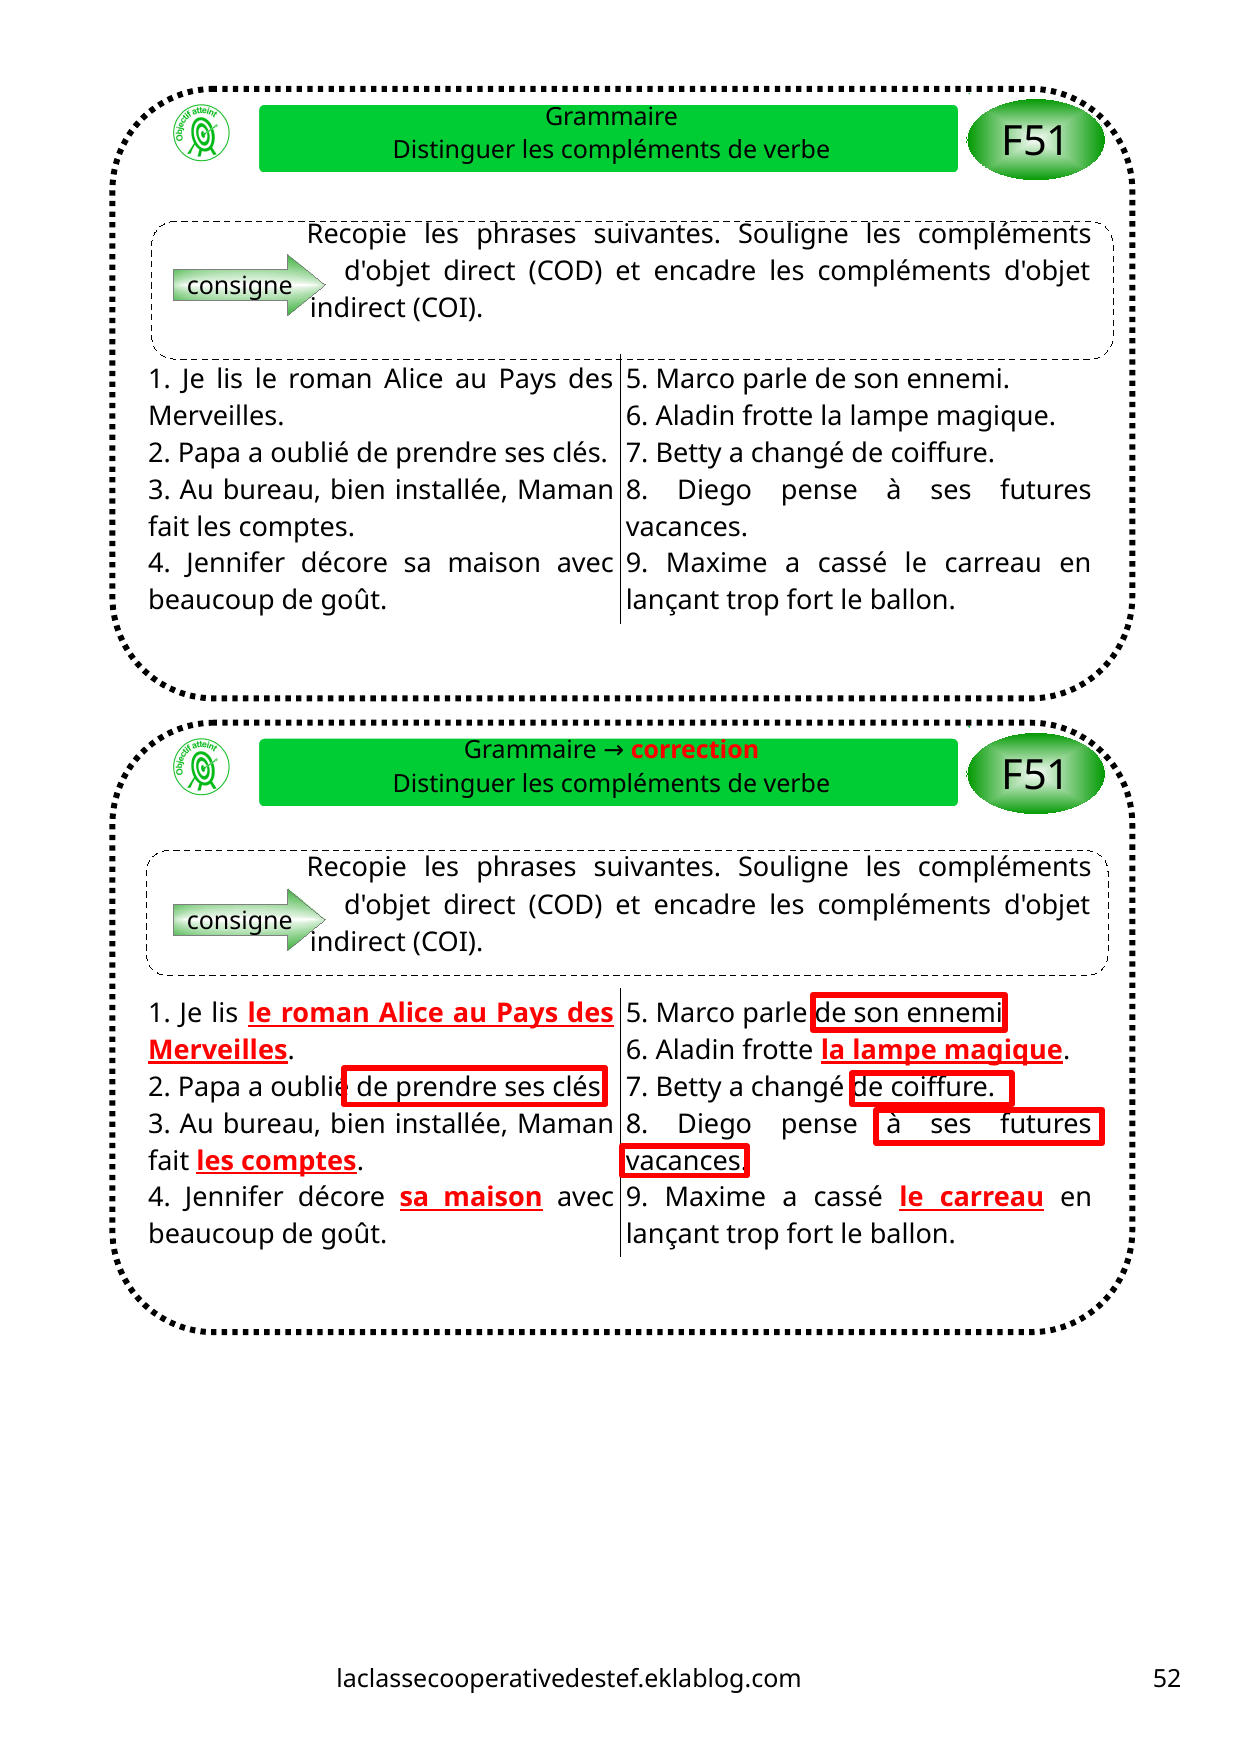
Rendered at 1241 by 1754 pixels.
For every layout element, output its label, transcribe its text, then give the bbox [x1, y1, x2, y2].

table_cell [101, 172, 142, 206]
table_cell [976, 162, 991, 172]
table_header [253, 64, 970, 90]
table_cell [101, 624, 142, 669]
table_header [101, 698, 142, 726]
table_header [101, 64, 142, 92]
table_cell [142, 965, 1098, 988]
table_cell [101, 988, 142, 1257]
table_header [1139, 698, 1181, 726]
table_cell [59, 624, 101, 669]
table_cell Recopie les phrases suivantes. Souligne les compléments d'objet direct (COD) et encadre les compléments d'objet indirect (COI). [142, 840, 1098, 965]
table_cell [59, 206, 101, 331]
table_cell [101, 331, 142, 354]
table_header [253, 698, 970, 724]
table_header [59, 698, 101, 726]
table_cell [1098, 988, 1139, 1257]
table_cell [1139, 624, 1181, 669]
table_cell [101, 1257, 142, 1303]
table_cell [101, 726, 142, 806]
table_cell [59, 1257, 101, 1303]
table_cell [59, 172, 101, 206]
table_cell [59, 93, 101, 172]
table_cell [1098, 172, 1139, 206]
table_cell [970, 806, 1098, 840]
table_cell 1. Je lis le roman Alice au Pays des Merveilles. 2. Papa a oublié de prendre ses clés. 3. Au bureau, bien installée, Maman fait les comptes. 4. Jennifer décore sa maison avec beaucoup de goût. [142, 988, 620, 1257]
table_cell [1139, 93, 1181, 172]
table_cell [59, 726, 101, 806]
table_cell [142, 331, 1098, 354]
table_cell [1098, 726, 1139, 806]
table_cell [142, 1257, 248, 1303]
table_cell [1139, 206, 1181, 331]
table_cell [1025, 767, 1041, 780]
table_cell [1098, 206, 1139, 331]
table_cell [101, 206, 142, 331]
table_cell [970, 172, 1098, 206]
table_cell [1139, 172, 1181, 206]
table_cell [1030, 767, 1047, 780]
table_cell [1139, 726, 1181, 806]
table_cell [1098, 840, 1139, 965]
table_cell [991, 624, 1098, 669]
table_header [142, 64, 252, 92]
table_cell [1098, 354, 1139, 623]
table_cell [1098, 965, 1139, 988]
table_cell [59, 331, 101, 354]
table_cell [253, 818, 970, 840]
table_cell [1139, 988, 1181, 1257]
table_cell [1098, 624, 1139, 669]
table_cell 5. Marco parle de son ennemi. 6. Aladin frotte la lampe magique. 7. Betty a changé de coiffure. 8. Diego pense à ses futures vacances. 9. Maxime a cassé le carreau en lançant trop fort le ballon. [621, 354, 1098, 623]
table_cell 1. Je lis le roman Alice au Pays des Merveilles. 2. Papa a oublié de prendre ses clés. 3. Au bureau, bien installée, Maman fait les comptes. 4. Jennifer décore sa maison avec beaucoup de goût. [142, 354, 620, 623]
table_cell [1139, 354, 1181, 623]
table_cell [1139, 965, 1181, 988]
table_cell [1098, 93, 1139, 172]
table_header [59, 64, 101, 92]
table_header [970, 698, 1098, 726]
table_cell [1139, 331, 1181, 354]
table_cell [1098, 1257, 1139, 1303]
table_header [1098, 698, 1139, 726]
table_cell [142, 624, 248, 669]
table_cell [1081, 794, 1098, 806]
table_header [1139, 64, 1181, 92]
table_cell [59, 988, 101, 1257]
table_cell [59, 965, 101, 988]
table_cell [101, 840, 142, 965]
table_cell [142, 93, 248, 172]
table_cell [1081, 160, 1098, 172]
table_cell [59, 840, 101, 965]
table_cell [248, 1257, 991, 1303]
table_header [1098, 64, 1139, 92]
table_cell [101, 354, 142, 623]
table_cell [253, 184, 970, 206]
table_header [970, 64, 1098, 92]
table_cell [1139, 1257, 1181, 1303]
table_cell Grammaire → correction Distinguer les compléments de verbe [260, 739, 958, 806]
table_cell [1139, 806, 1181, 840]
table_cell Recopie les phrases suivantes. Souligne les compléments d'objet direct (COD) et encadre les compléments d'objet indirect (COI). [142, 206, 1098, 331]
table_cell [59, 354, 101, 623]
table_cell [101, 93, 142, 172]
table_cell [970, 93, 1098, 120]
table_cell [142, 726, 248, 806]
table_cell [1098, 806, 1139, 840]
table_cell [970, 726, 1098, 752]
table_cell Grammaire Distinguer les compléments de verbe [260, 105, 958, 172]
table_cell [101, 806, 142, 840]
table_cell [976, 795, 991, 806]
table_cell [1139, 840, 1181, 965]
table_cell [59, 806, 101, 840]
table_cell [101, 965, 142, 988]
picture [172, 102, 232, 163]
table_cell 5. Marco parle de son ennemi. 6. Aladin frotte la lampe magique. 7. Betty a changé de coiffure. 8. Diego pense à ses futures vacances. 9. Maxime a cassé le carreau en lançant trop fort le ballon. [621, 988, 1098, 1257]
table_cell [142, 806, 252, 840]
table_cell [1098, 331, 1139, 354]
table_cell [142, 172, 252, 206]
table_cell [991, 1257, 1098, 1303]
table_header [142, 698, 252, 726]
picture [172, 736, 232, 797]
table_cell [248, 624, 991, 669]
